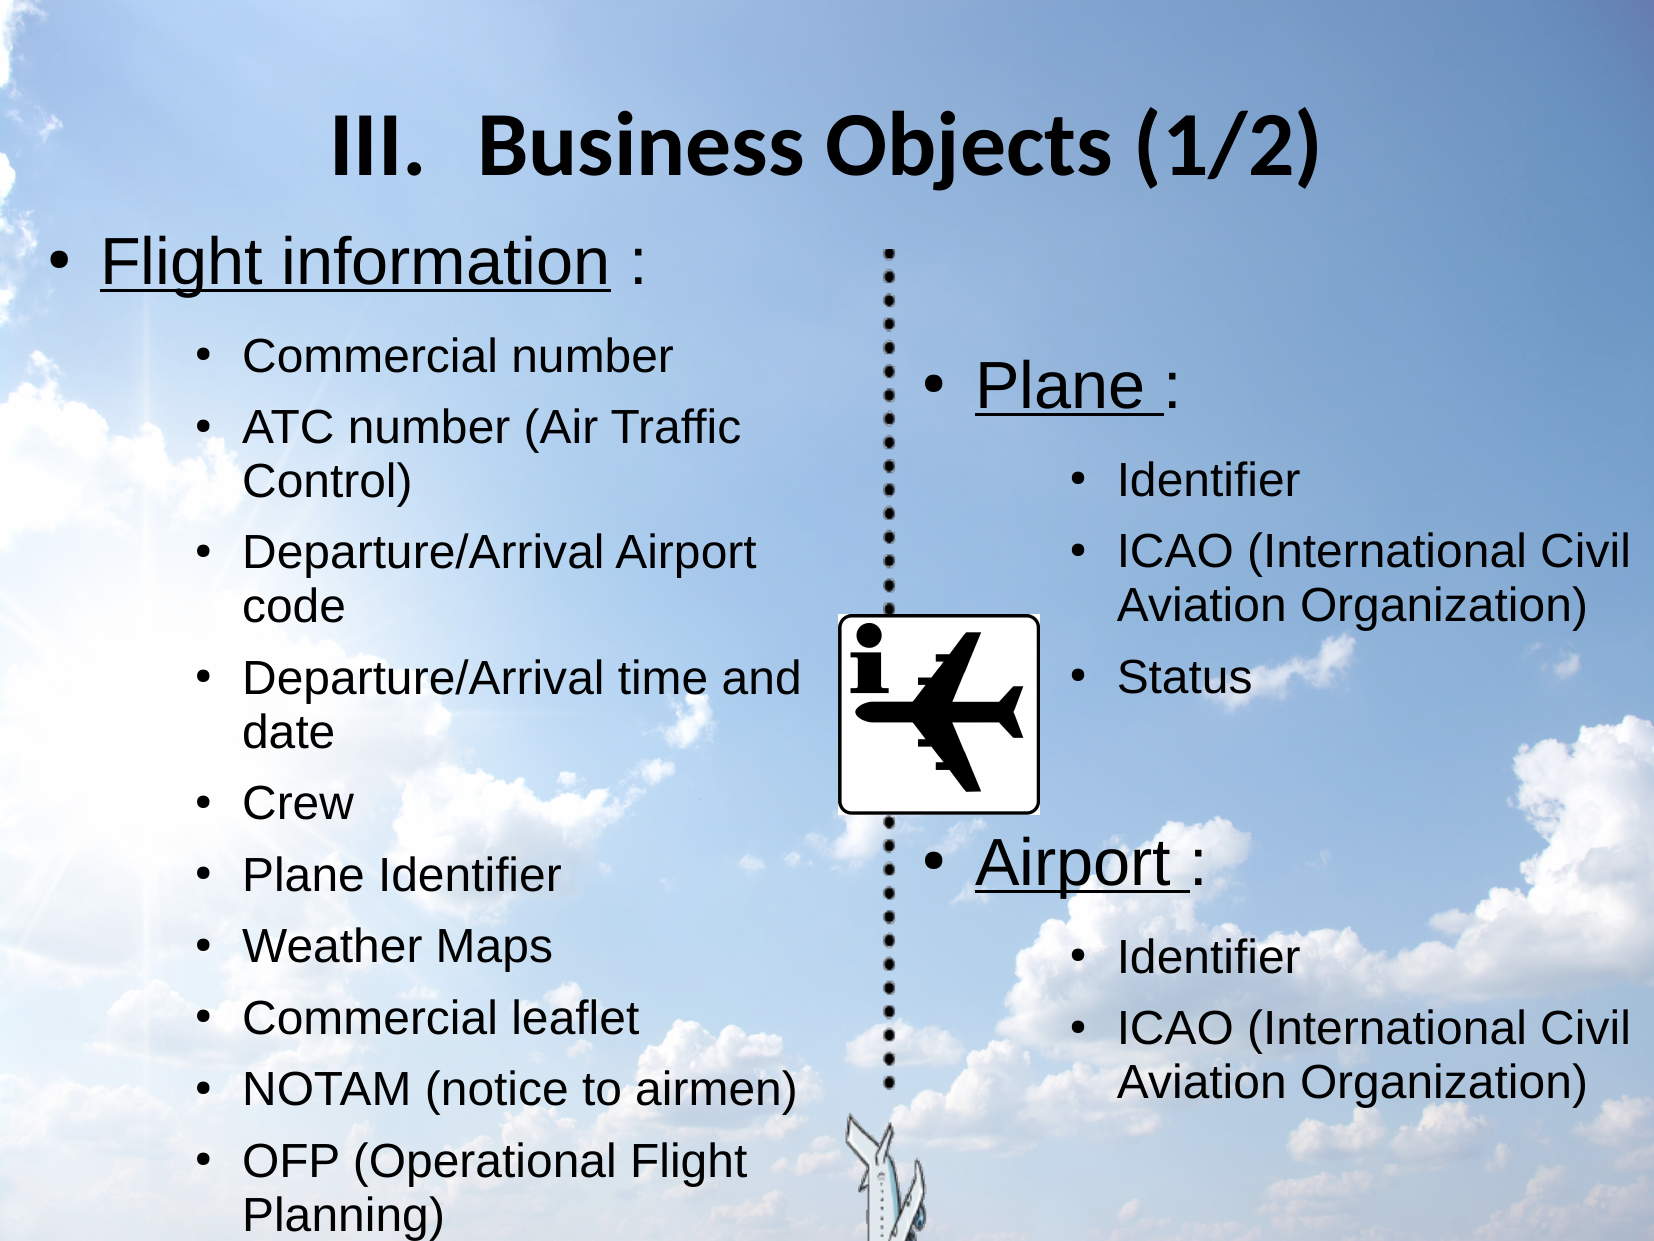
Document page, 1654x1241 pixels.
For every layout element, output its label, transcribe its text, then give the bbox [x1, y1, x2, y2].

list Flight information : Commercial number ATC number (Air Traffic Control) Departure/Arrival Airport code Departure/Arrival time and date Crew Plane Identifier Weather Maps Commercial leaflet NOTAM (notice to airmen) OFP (Operational Flight Planning) [29, 224, 804, 1241]
title III. Business Objects (1/2) [82, 49, 1571, 257]
list Plane : Identifier ICAO (International Civil Aviation Organization) Status Airport : Identifier ICAO (International Civil Aviation Organization) [966, 348, 1654, 1205]
picture [0, 0, 1654, 1241]
